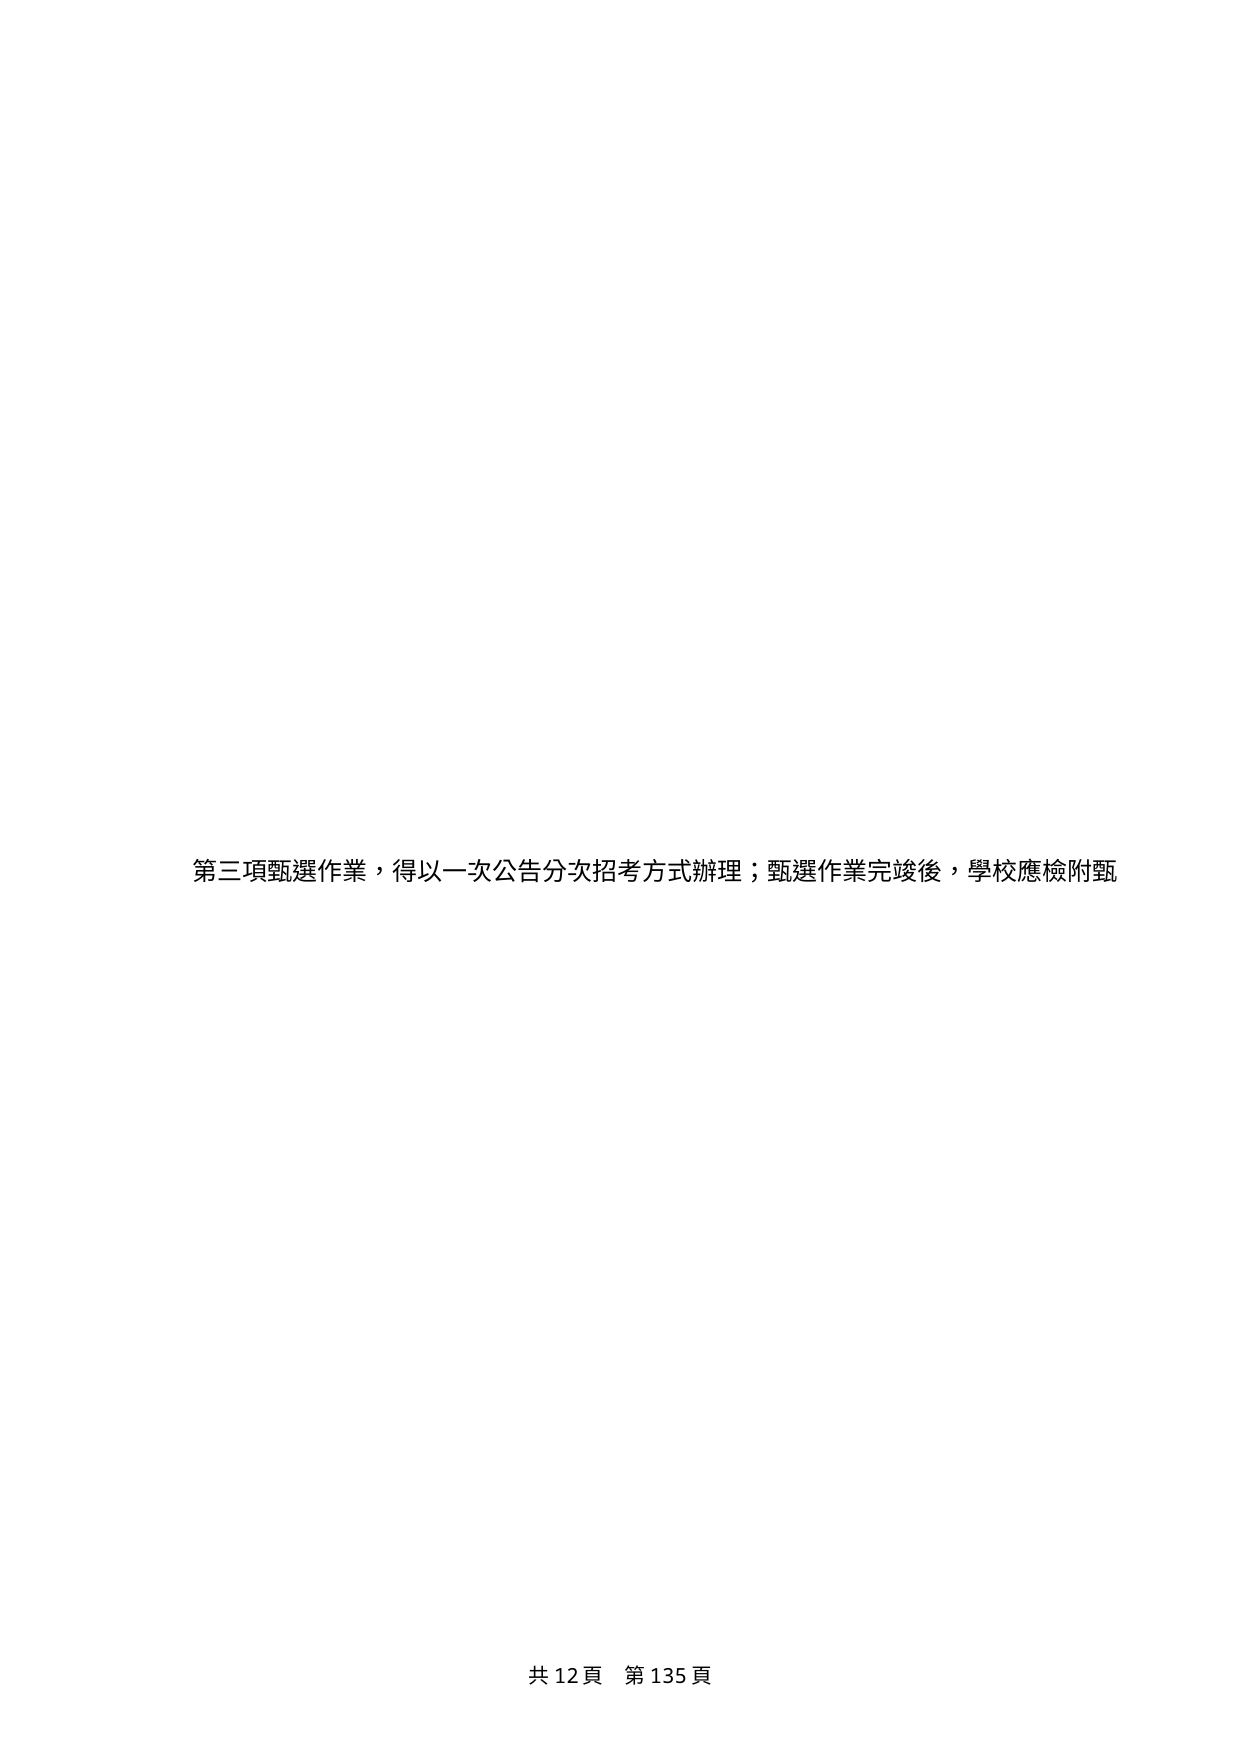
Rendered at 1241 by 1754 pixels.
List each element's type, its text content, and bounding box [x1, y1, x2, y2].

text 第三項甄選作業，得以一次公告分次招考方式辦理；甄選作業完竣後，學校應檢附甄 [192, 828, 1122, 891]
